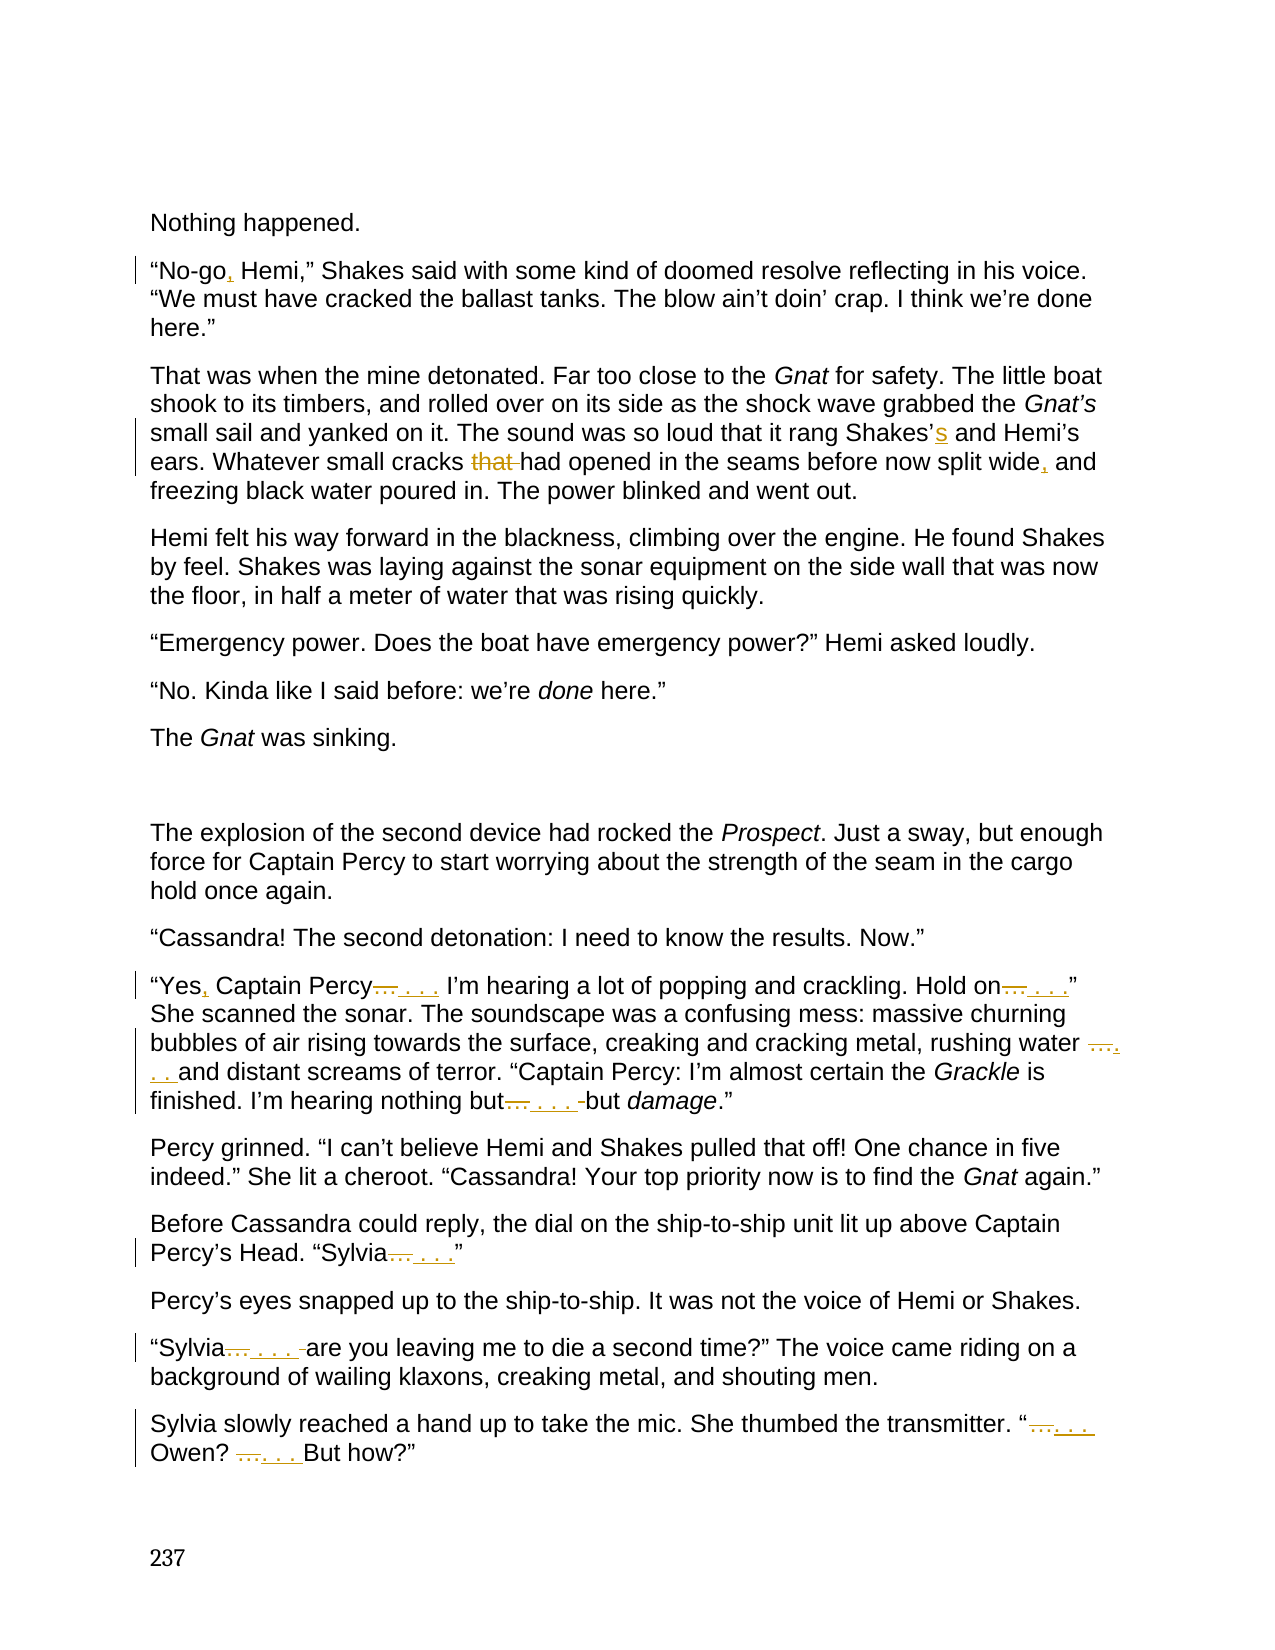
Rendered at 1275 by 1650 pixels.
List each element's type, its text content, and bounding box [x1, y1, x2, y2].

text Before Cassandra could reply, the dial on the ship-to-ship unit lit up above Captain Percy’s Head. “Sylvia . . .” [150, 1209, 1125, 1267]
text Percy grinned. “I can’t believe Hemi and Shakes pulled that off! One chance in five indeed.” She lit a cheroot. “Cassandra! Your top priority now is to find the Gnat again.” [150, 1133, 1125, 1191]
text The Gnat was sinking. [150, 723, 1125, 752]
text That was when the mine detonated. Far too close to the Gnat for safety. The little boat shook to its timbers, and rolled over on its side as the shock wave grabbed the Gnat’s small sail and yanked on it. The sound was so loud that it rang Shakes’s and Hemi’s ears. Whatever small cracks had opened in the seams before now split wide, and freezing black water poured in. The power blinked and went out. [150, 361, 1125, 504]
text Nothing happened. [150, 208, 1125, 237]
text Percy’s eyes snapped up to the ship-to-ship. It was not the voice of Hemi or Shakes. [150, 1286, 1125, 1314]
text “Cassandra! The second detonation: I need to know the results. Now.” [150, 923, 1125, 952]
text Sylvia slowly reached a hand up to take the mic. She thumbed the transmitter. “. . . Owen? . . . But how?” [150, 1409, 1125, 1467]
text “No. Kinda like I said before: we’re done here.” [150, 676, 1125, 704]
text Hemi felt his way forward in the blackness, climbing over the engine. He found Shakes by feel. Shakes was laying against the sonar equipment on the side wall that was now the floor, in half a meter of water that was rising quickly. [150, 523, 1125, 609]
text “Yes, Captain Percy . . . I’m hearing a lot of popping and crackling. Hold on . . .” She scanned the sonar. The soundscape was a confusing mess: massive churning bubbles of air rising towards the surface, creaking and cracking metal, rushing water . . . and distant screams of terror. “Captain Percy: I’m almost certain the Grackle is finished. I’m hearing nothing but . . . but damage.” [150, 971, 1125, 1114]
text “No-go, Hemi,” Shakes said with some kind of doomed resolve reflecting in his voice. “We must have cracked the ballast tanks. The blow ain’t doin’ crap. I think we’re done here.” [150, 256, 1125, 342]
text “Emergency power. Does the boat have emergency power?” Hemi asked loudly. [150, 628, 1125, 657]
text The explosion of the second device had rocked the Prospect. Just a sway, but enough force for Captain Percy to start worrying about the strength of the seam in the cargo hold once again. [150, 818, 1125, 904]
text “Sylvia . . . are you leaving me to die a second time?” The voice came riding on a background of wailing klaxons, creaking metal, and shouting men. [150, 1333, 1125, 1391]
